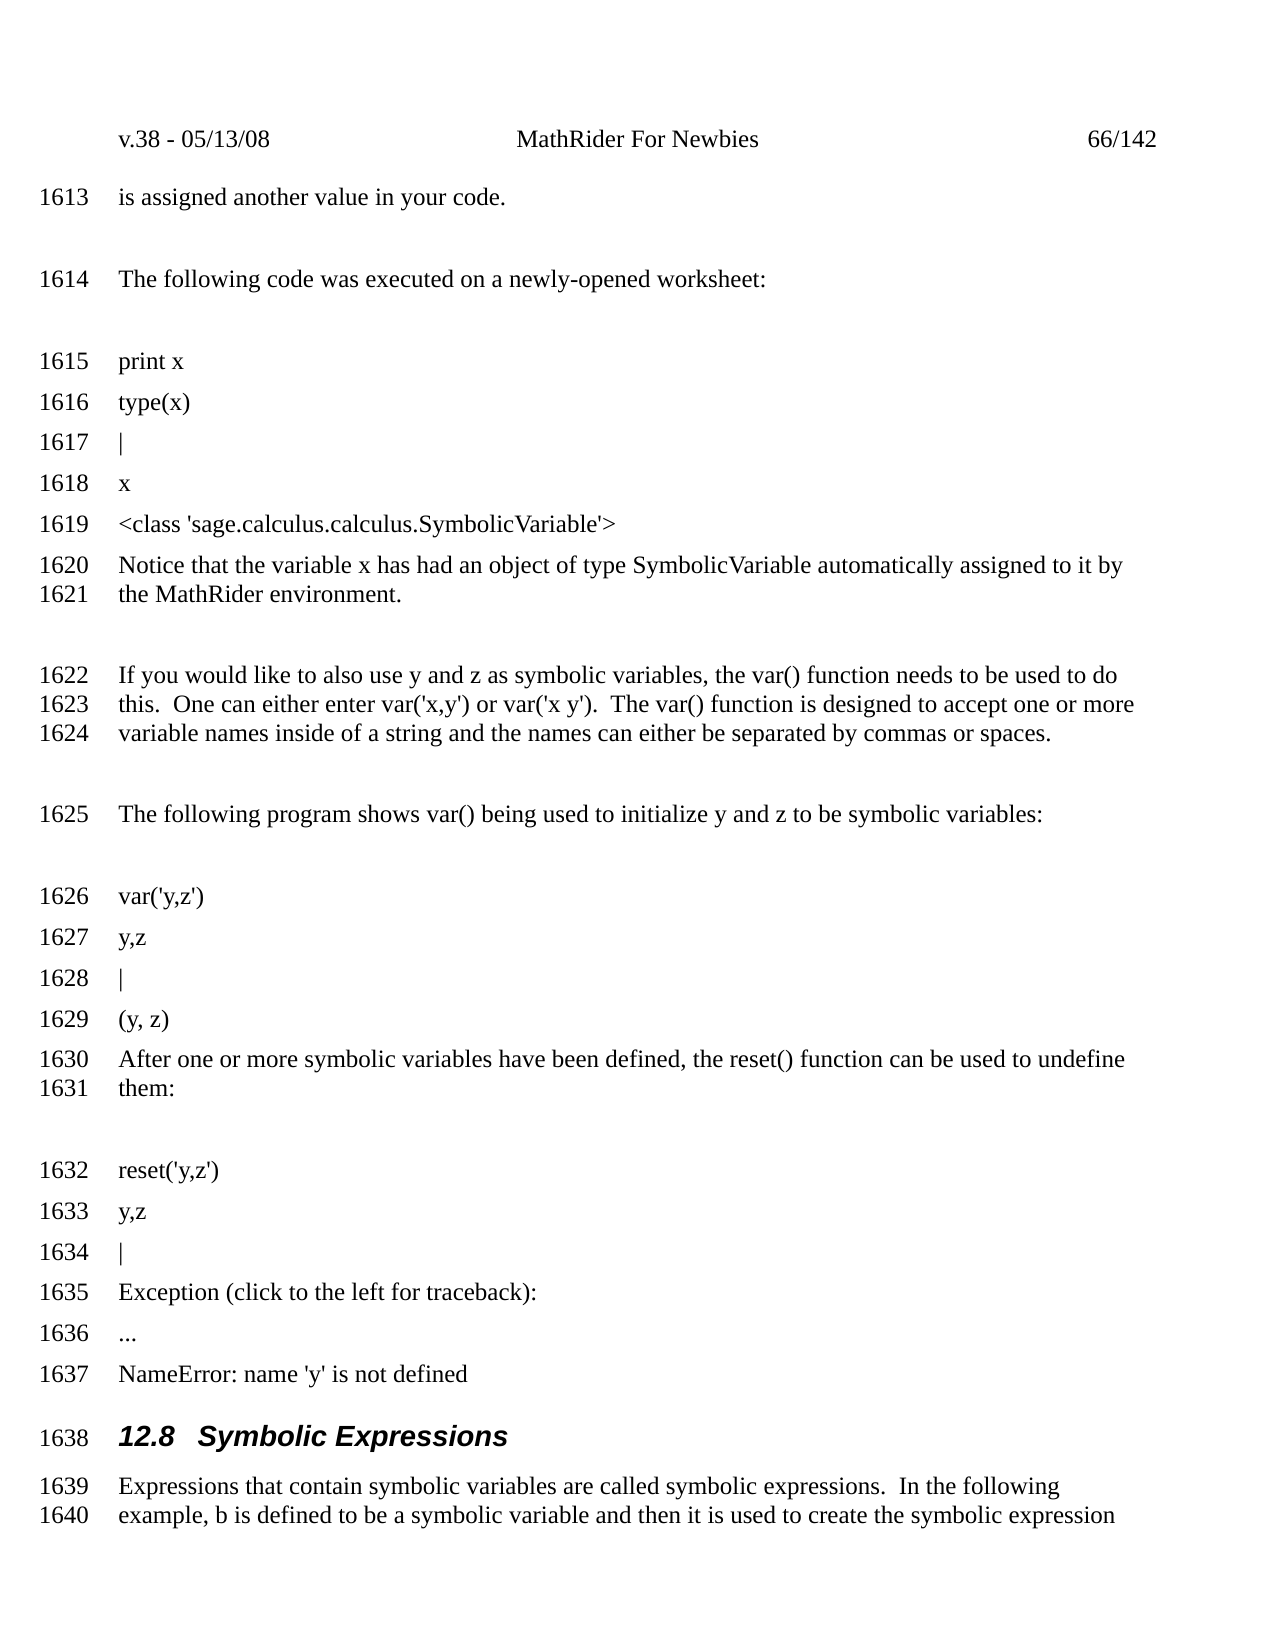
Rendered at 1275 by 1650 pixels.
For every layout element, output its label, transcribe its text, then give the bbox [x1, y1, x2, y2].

text y,z [118, 922, 1157, 951]
text type(x) [118, 387, 1157, 415]
text <class 'sage.calculus.calculus.SymbolicVariable'> [118, 509, 1157, 538]
text | [118, 963, 1157, 992]
text is assigned another value in your code. [118, 182, 1157, 211]
text var('y,z') [118, 881, 1157, 910]
text | [118, 1237, 1157, 1265]
text Expressions that contain symbolic variables are called symbolic expressions. In the following example, b is defined to be a symbolic variable and then it is used to create the symbolic expression [118, 1471, 1157, 1528]
text | [118, 427, 1157, 456]
text Notice that the variable x has had an object of type SymbolicVariable automatically assigned to it by the MathRider environment. [118, 550, 1157, 607]
text print x [118, 346, 1157, 374]
subtitle Symbolic Expressions [118, 1419, 1157, 1452]
text y,z [118, 1196, 1157, 1224]
text x [118, 468, 1157, 497]
text (y, z) [118, 1004, 1157, 1032]
text The following program shows var() being used to initialize y and z to be symbolic variables: [118, 799, 1157, 828]
text After one or more symbolic variables have been defined, the reset() function can be used to undefine them: [118, 1044, 1157, 1102]
text ... [118, 1318, 1157, 1347]
text NameError: name 'y' is not defined [118, 1359, 1157, 1388]
text Exception (click to the left for traceback): [118, 1277, 1157, 1306]
text reset('y,z') [118, 1155, 1157, 1184]
text If you would like to also use y and z as symbolic variables, the var() function needs to be used to do this. One can either enter var('x,y') or var('x y'). The var() function is designed to accept one or more variable names inside of a string and the names can either be separated by commas or spaces. [118, 660, 1157, 747]
text The following code was executed on a newly-opened worksheet: [118, 264, 1157, 293]
